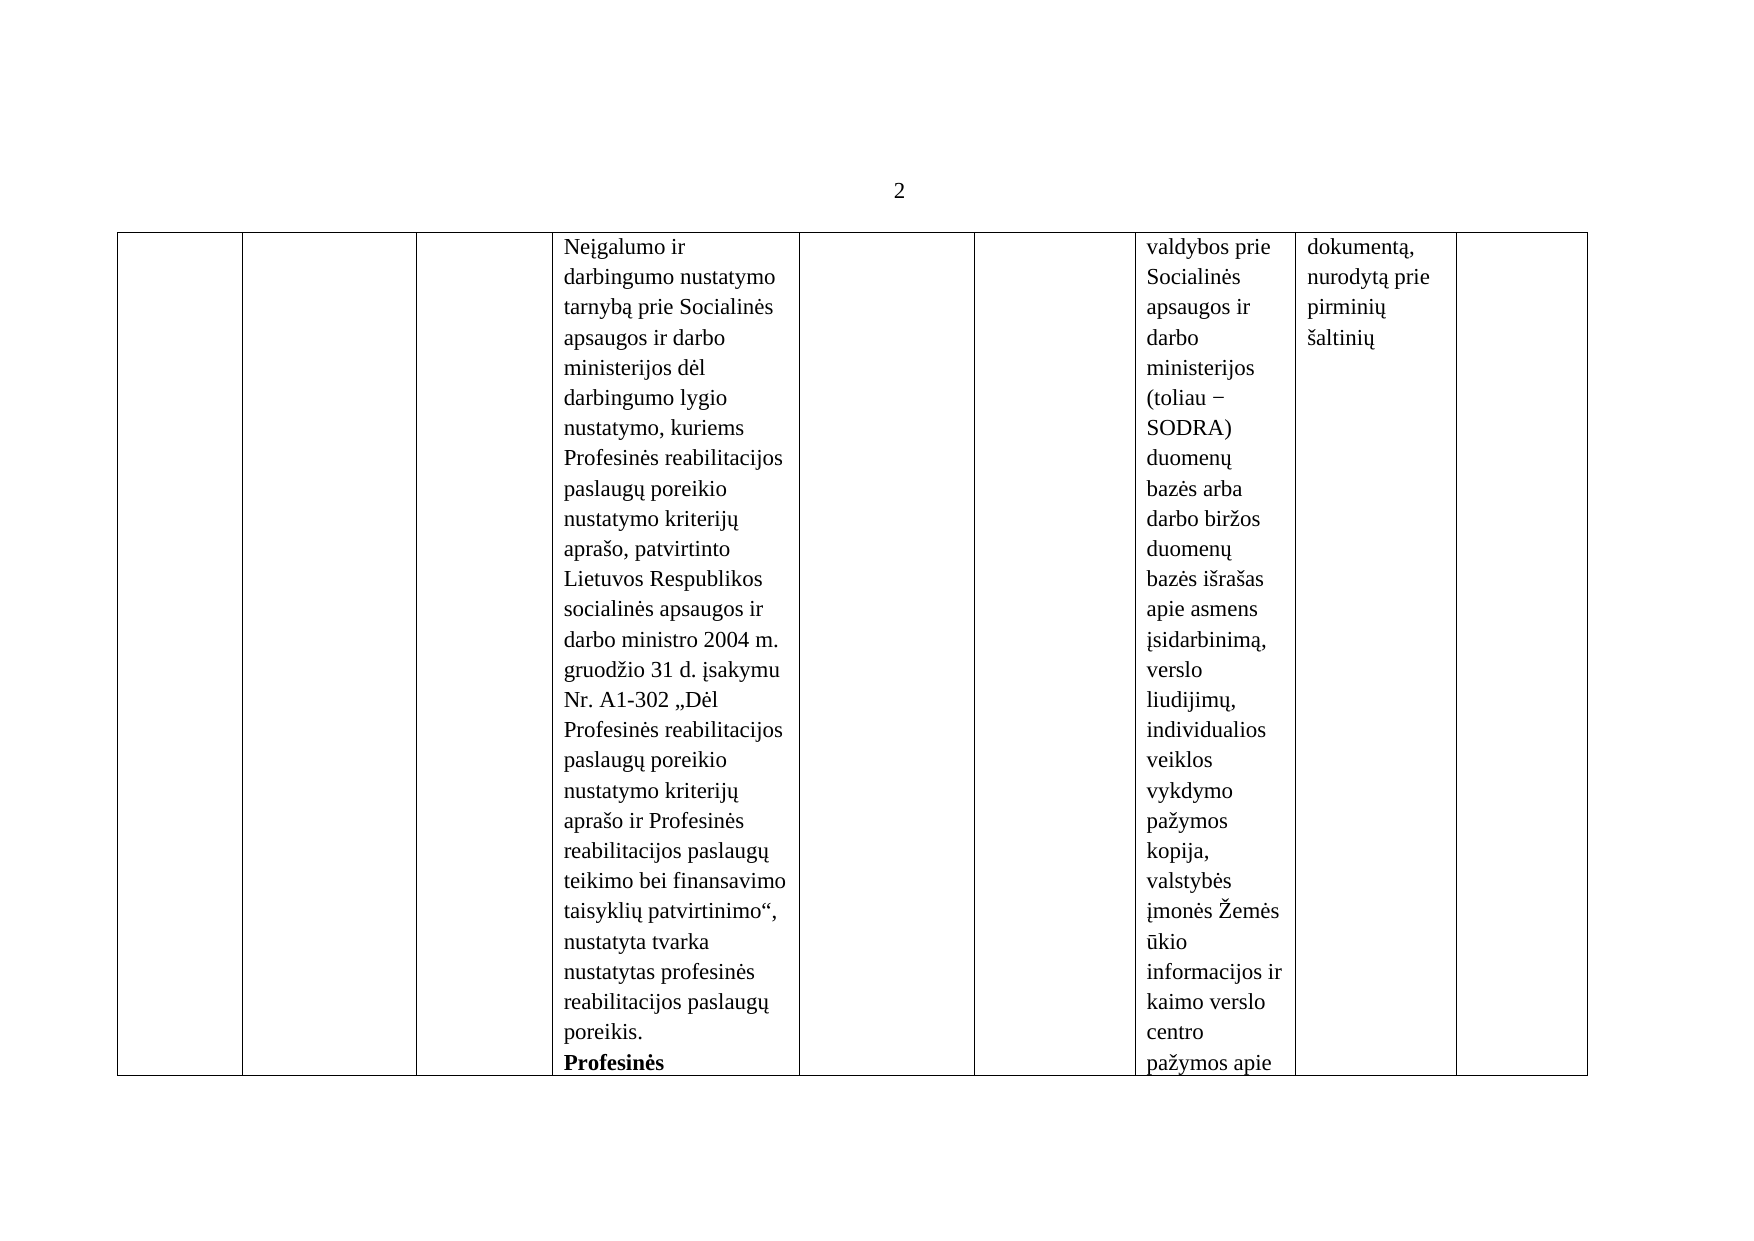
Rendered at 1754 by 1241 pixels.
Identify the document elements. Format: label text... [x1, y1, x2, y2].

table_cell [975, 233, 1135, 1075]
table_cell Neįgalumo ir darbingumo nustatymo tarnybą prie Socialinės apsaugos ir darbo ministerijos dėl darbingumo lygio nustatymo, kuriems Profesinės reabilitacijos paslaugų poreikio nustatymo kriterijų aprašo, patvirtinto Lietuvos Respublikos socialinės apsaugos ir darbo ministro 2004 m. gruodžio 31 d. įsakymu Nr. A1-302 „Dėl Profesinės reabilitacijos paslaugų poreikio nustatymo kriterijų aprašo ir Profesinės reabilitacijos paslaugų teikimo bei finansavimo taisyklių patvirtinimo“, nustatyta tvarka nustatytas profesinės reabilitacijos paslaugų poreikis. Profesinės [553, 233, 799, 1075]
table_cell [118, 233, 242, 1075]
table_cell [243, 233, 416, 1075]
table_cell valdybos prie Socialinės apsaugos ir darbo ministerijos (toliau − SODRA) duomenų bazės arba darbo biržos duomenų bazės išrašas apie asmens įsidarbinimą, verslo liudijimų, individualios veiklos vykdymo pažymos kopija, valstybės įmonės Žemės ūkio informacijos ir kaimo verslo centro pažymos apie [1136, 233, 1295, 1075]
table_cell [113, 232, 117, 1075]
table_cell [800, 233, 974, 1075]
table_cell [417, 233, 552, 1075]
table_cell [1457, 233, 1587, 1075]
table_cell dokumentą, nurodytą prie pirminių šaltinių [1296, 233, 1456, 1075]
